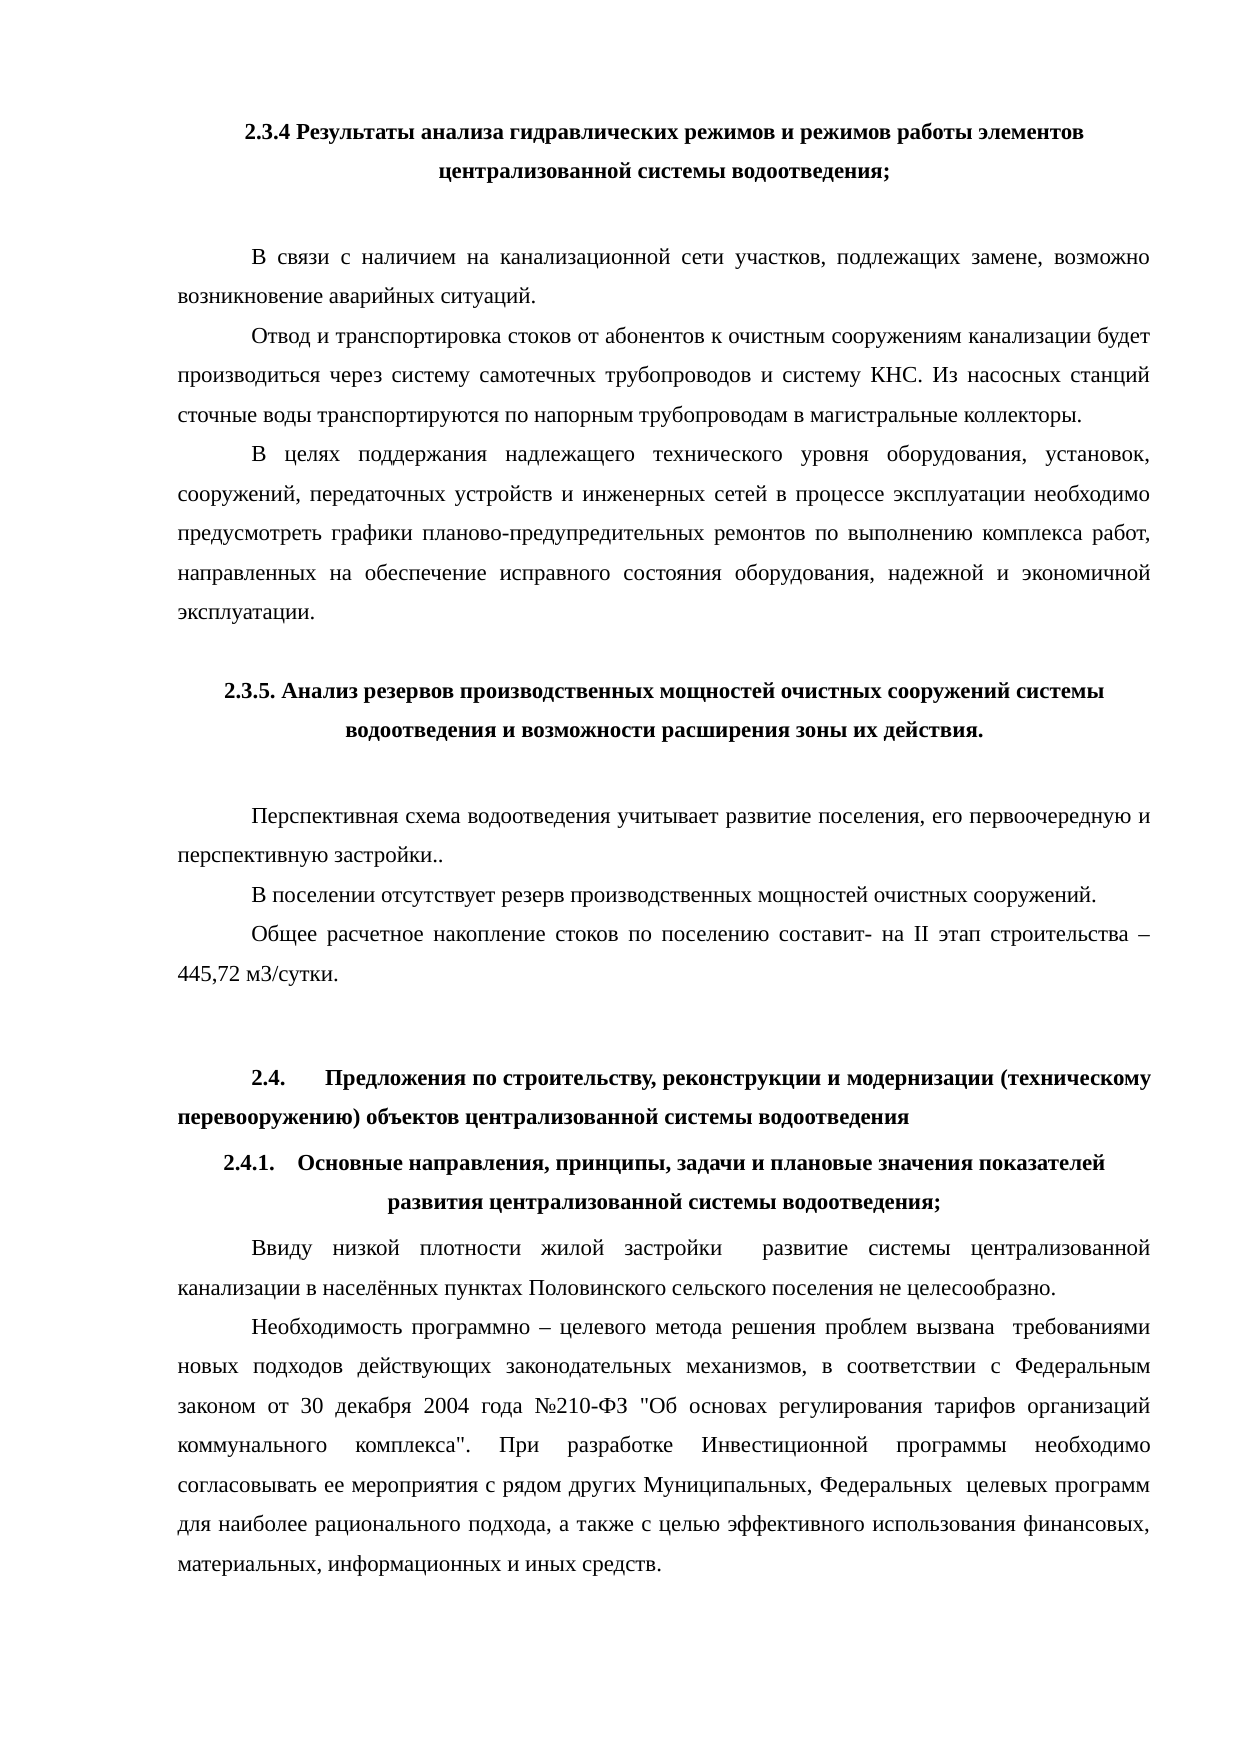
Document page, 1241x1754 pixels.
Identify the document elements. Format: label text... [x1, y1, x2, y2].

subtitle 2.4. Предложения по строительству, реконструкции и модернизации (техническому перевооружению) объектов централизованной системы водоотведения [177, 1064, 1152, 1129]
text Ввиду низкой плотности жилой застройки развитие системы централизованной канализации в населённых пунктах Половинского сельского поселения не целесообразно. [177, 1234, 1152, 1300]
text Отвод и транспортировка стоков от абонентов к очистным сооружениям канализации будет производиться через систему самотечных трубопроводов и систему КНС. Из насосных станций сточные воды транспортируются по напорным трубопроводам в магистральные коллекторы. [177, 322, 1152, 427]
text 2.4.1. Основные направления, принципы, задачи и плановые значения показателей развития централизованной системы водоотведения; [177, 1149, 1152, 1215]
text В целях поддержания надлежащего технического уровня оборудования, установок, сооружений, передаточных устройств и инженерных сетей в процессе эксплуатации необходимо предусмотреть графики планово-предупредительных ремонтов по выполнению комплекса работ, направленных на обеспечение исправного состояния оборудования, надежной и экономичной эксплуатации. [177, 440, 1152, 624]
text В связи с наличием на канализационной сети участков, подлежащих замене, возможно возникновение аварийных ситуаций. [177, 243, 1152, 309]
text 2.3.4 Результаты анализа гидравлических режимов и режимов работы элементов централизованной системы водоотведения; [177, 118, 1152, 184]
text 2.3.5. Анализ резервов производственных мощностей очистных сооружений системы водоотведения и возможности расширения зоны их действия. [177, 677, 1152, 743]
text В поселении отсутствует резерв производственных мощностей очистных сооружений. [177, 881, 1152, 907]
text Общее расчетное накопление стоков по поселению составит- на II этап строительства – 445,72 м3/сутки. [177, 920, 1152, 986]
text Перспективная схема водоотведения учитывает развитие поселения, его первоочередную и перспективную застройки.. [177, 802, 1152, 868]
text Необходимость программно – целевого метода решения проблем вызвана требованиями новых подходов действующих законодательных механизмов, в соответствии с Федеральным законом от 30 декабря 2004 года №210-ФЗ "Об основах регулирования тарифов организаций коммунального комплекса". При разработке Инвестиционной программы необходимо согласовывать ее мероприятия с рядом других Муниципальных, Федеральных целевых программ для наиболее рационального подхода, а также с целью эффективного использования финансовых, материальных, информационных и иных средств. [177, 1313, 1152, 1576]
